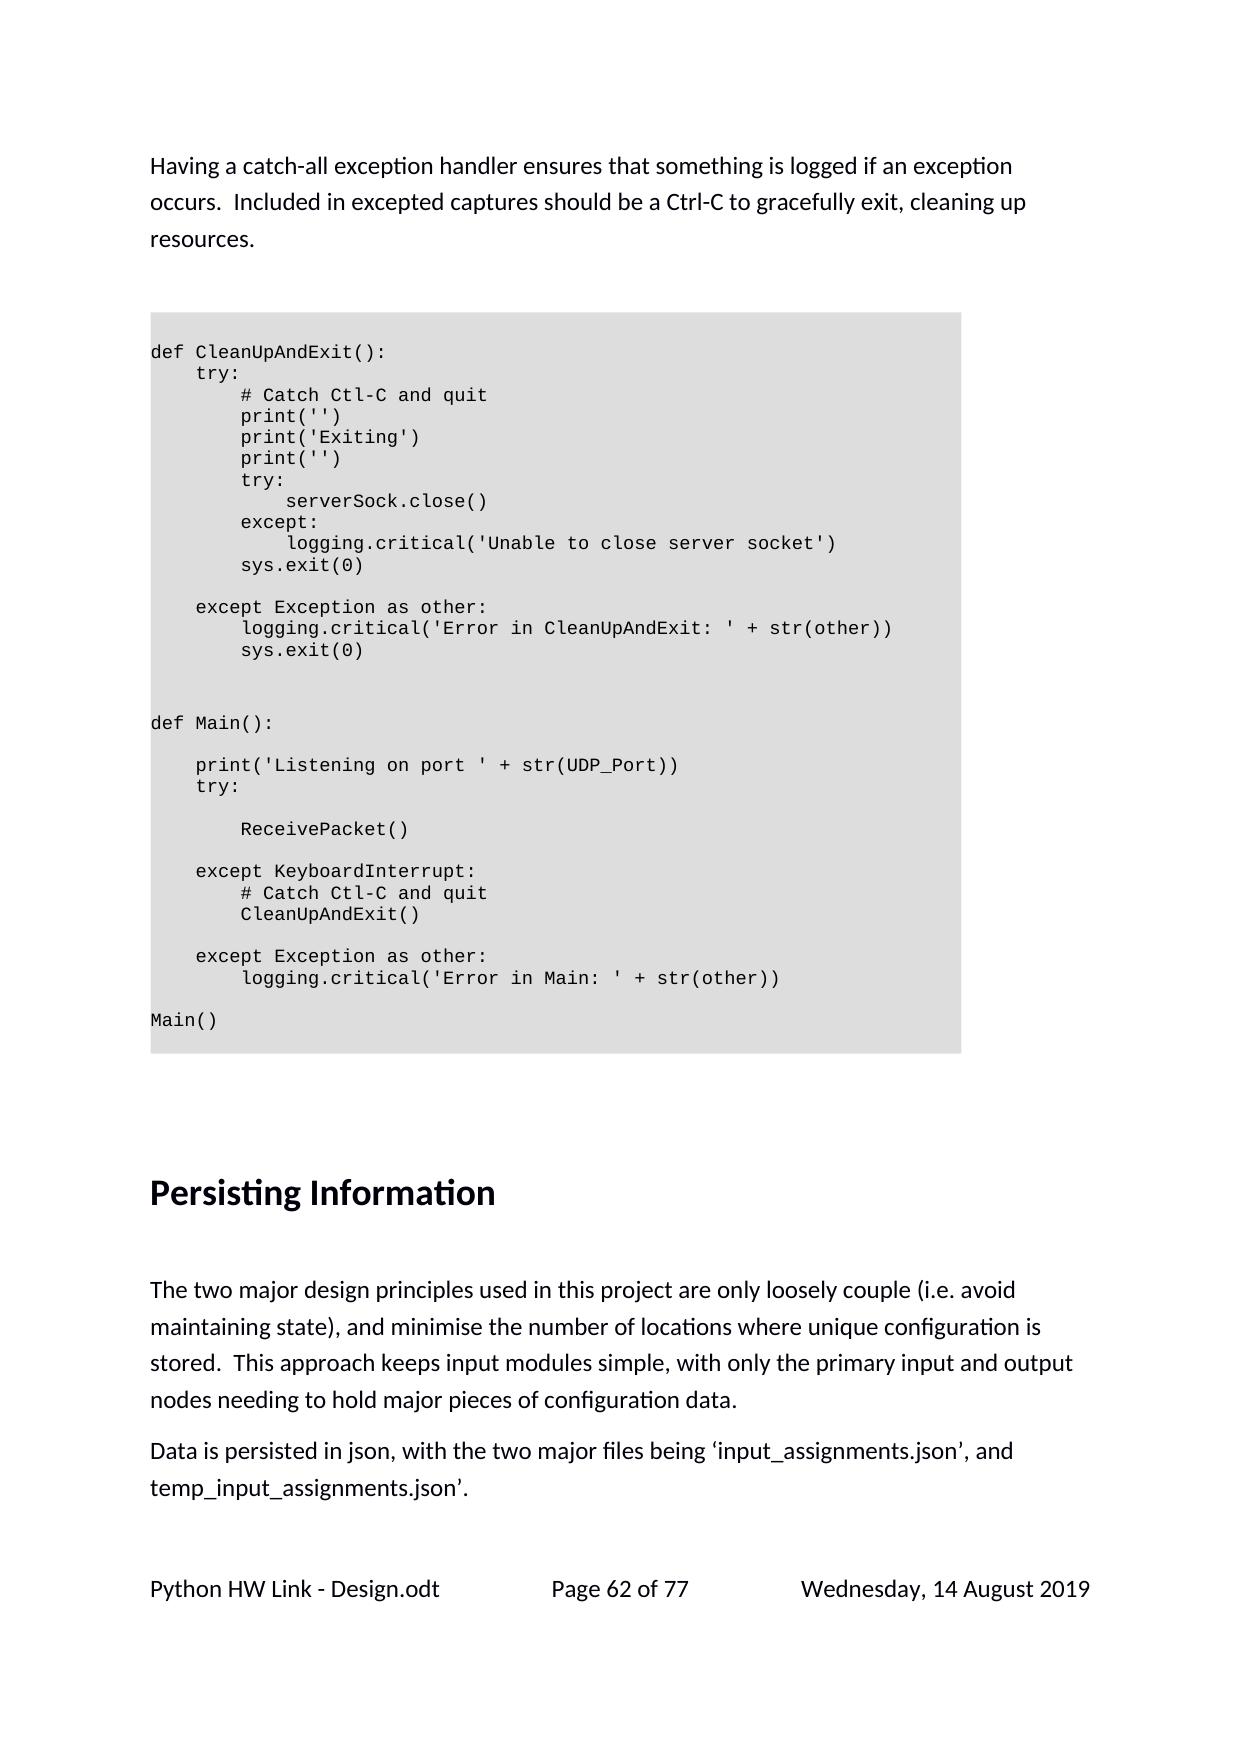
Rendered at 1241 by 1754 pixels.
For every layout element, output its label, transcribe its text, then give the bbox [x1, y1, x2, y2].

text Having a catch-all exception handler ensures that something is logged if an exception occurs. Included in excepted captures should be a Ctrl-C to gracefully exit, cleaning up resources. [150, 150, 1090, 254]
text Data is persisted in json, with the two major files being ‘input_assignments.json’, and temp_input_assignments.json’. [150, 1435, 1090, 1502]
text The two major design principles used in this project are only loosely couple (i.e. avoid maintaining state), and minimise the number of locations where unique configuration is stored. This approach keeps input modules simple, with only the primary input and output nodes needing to hold major pieces of configuration data. [150, 1274, 1090, 1414]
subtitle Persisting Information [150, 1169, 1090, 1215]
